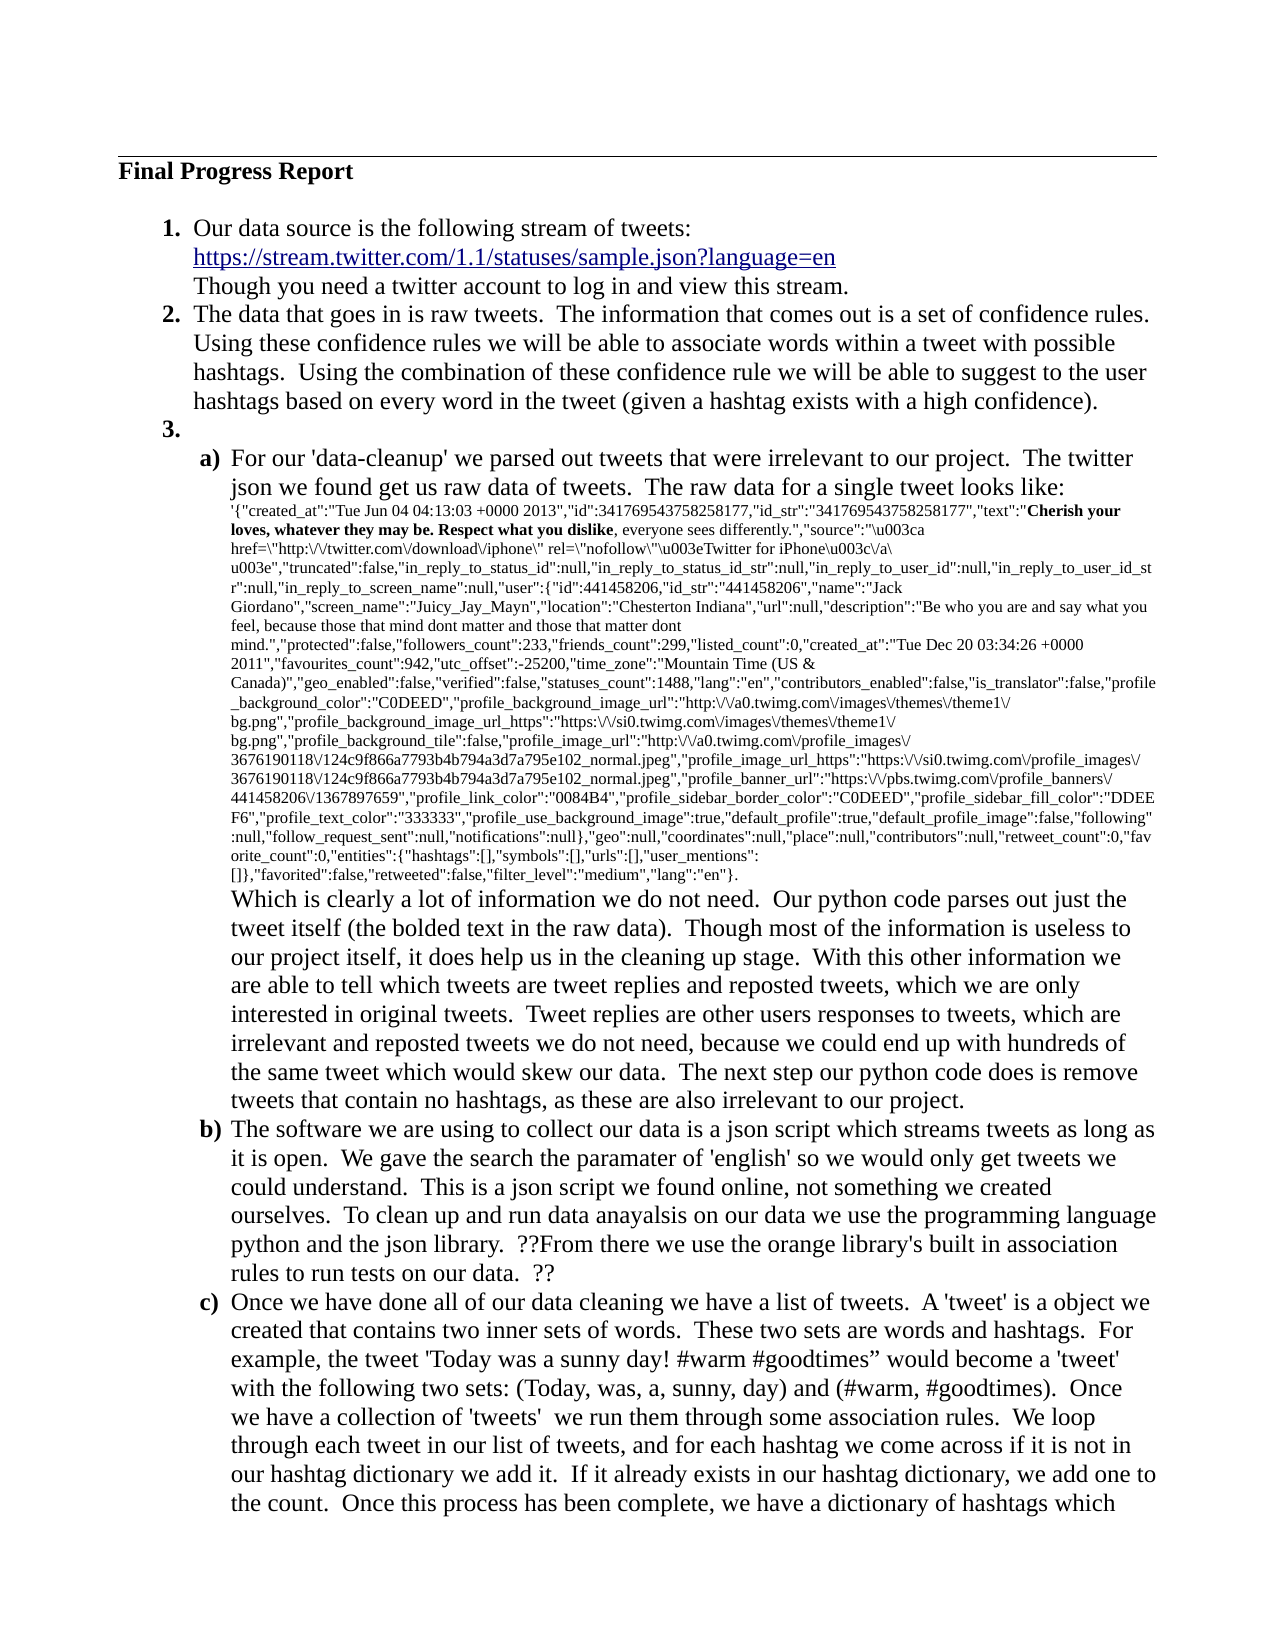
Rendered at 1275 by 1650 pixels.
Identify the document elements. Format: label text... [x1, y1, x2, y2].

list The data that goes in is raw tweets. The information that comes out is a set of confidence rules. Using these confidence rules we will be able to associate words within a tweet with possible hashtags. Using the combination of these confidence rule we will be able to suggest to the user hashtags based on every word in the tweet (given a hashtag exists with a high confidence). [156, 299, 1157, 414]
list Though you need a twitter account to log in and view this stream. [156, 271, 1157, 299]
list The software we are using to collect our data is a json script which streams tweets as long as it is open. We gave the search the paramater of 'english' so we would only get tweets we could understand. This is a json script we found online, not something we created ourselves. To clean up and run data anayalsis on our data we use the programming language python and the json library. ??From there we use the orange library's built in association rules to run tests on our data. ?? [193, 1114, 1157, 1287]
list Once we have done all of our data cleaning we have a list of tweets. A 'tweet' is a object we created that contains two inner sets of words. These two sets are words and hashtags. For example, the tweet 'Today was a sunny day! #warm #goodtimes” would become a 'tweet' with the following two sets: (Today, was, a, sunny, day) and (#warm, #goodtimes). Once we have a collection of 'tweets' we run them through some association rules. We loop through each tweet in our list of tweets, and for each hashtag we come across if it is not in our hashtag dictionary we add it. If it already exists in our hashtag dictionary, we add one to the count. Once this process has been complete, we have a dictionary of hashtags which [193, 1287, 1157, 1517]
list Our data source is the following stream of tweets: https://stream.twitter.com/1.1/statuses/sample.json?language=en [156, 213, 1157, 271]
list For our 'data-cleanup' we parsed out tweets that were irrelevant to our project. The twitter json we found get us raw data of tweets. The raw data for a single tweet looks like: '{"created_at":"Tue Jun 04 04:13:03 +0000 2013","id":341769543758258177,"id_str":"341769543758258177","text":"Cherish your loves, whatever they may be. Respect what you dislike, everyone sees differently.","source":"\u003ca href=\"http:\/\/twitter.com\/download\/iphone\" rel=\"nofollow\"\u003eTwitter for iPhone\u003c\/a\u003e","truncated":false,"in_reply_to_status_id":null,"in_reply_to_status_id_str":null,"in_reply_to_user_id":null,"in_reply_to_user_id_str":null,"in_reply_to_screen_name":null,"user":{"id":441458206,"id_str":"441458206","name":"Jack Giordano","screen_name":"Juicy_Jay_Mayn","location":"Chesterton Indiana","url":null,"description":"Be who you are and say what you feel, because those that mind dont matter and those that matter dont mind.","protected":false,"followers_count":233,"friends_count":299,"listed_count":0,"created_at":"Tue Dec 20 03:34:26 +0000 2011","favourites_count":942,"utc_offset":-25200,"time_zone":"Mountain Time (US & Canada)","geo_enabled":false,"verified":false,"statuses_count":1488,"lang":"en","contributors_enabled":false,"is_translator":false,"profile_background_color":"C0DEED","profile_background_image_url":"http:\/\/a0.twimg.com\/images\/themes\/theme1\/bg.png","profile_background_image_url_https":"https:\/\/si0.twimg.com\/images\/themes\/theme1\/bg.png","profile_background_tile":false,"profile_image_url":"http:\/\/a0.twimg.com\/profile_images\/3676190118\/124c9f866a7793b4b794a3d7a795e102_normal.jpeg","profile_image_url_https":"https:\/\/si0.twimg.com\/profile_images\/3676190118\/124c9f866a7793b4b794a3d7a795e102_normal.jpeg","profile_banner_url":"https:\/\/pbs.twimg.com\/profile_banners\/441458206\/1367897659","profile_link_color":"0084B4","profile_sidebar_border_color":"C0DEED","profile_sidebar_fill_color":"DDEEF6","profile_text_color":"333333","profile_use_background_image":true,"default_profile":true,"default_profile_image":false,"following":null,"follow_request_sent":null,"notifications":null},"geo":null,"coordinates":null,"place":null,"contributors":null,"retweet_count":0,"favorite_count":0,"entities":{"hashtags":[],"symbols":[],"urls":[],"user_mentions":[]},"favorited":false,"retweeted":false,"filter_level":"medium","lang":"en"}. [193, 443, 1157, 884]
list Which is clearly a lot of information we do not need. Our python code parses out just the tweet itself (the bolded text in the raw data). Though most of the information is useless to our project itself, it does help us in the cleaning up stage. With this other information we are able to tell which tweets are tweet replies and reposted tweets, which we are only interested in original tweets. Tweet replies are other users responses to tweets, which are irrelevant and reposted tweets we do not need, because we could end up with hundreds of the same tweet which would skew our data. The next step our python code does is remove tweets that contain no hashtags, as these are also irrelevant to our project. [193, 884, 1157, 1114]
text Final Progress Report [118, 157, 1157, 184]
